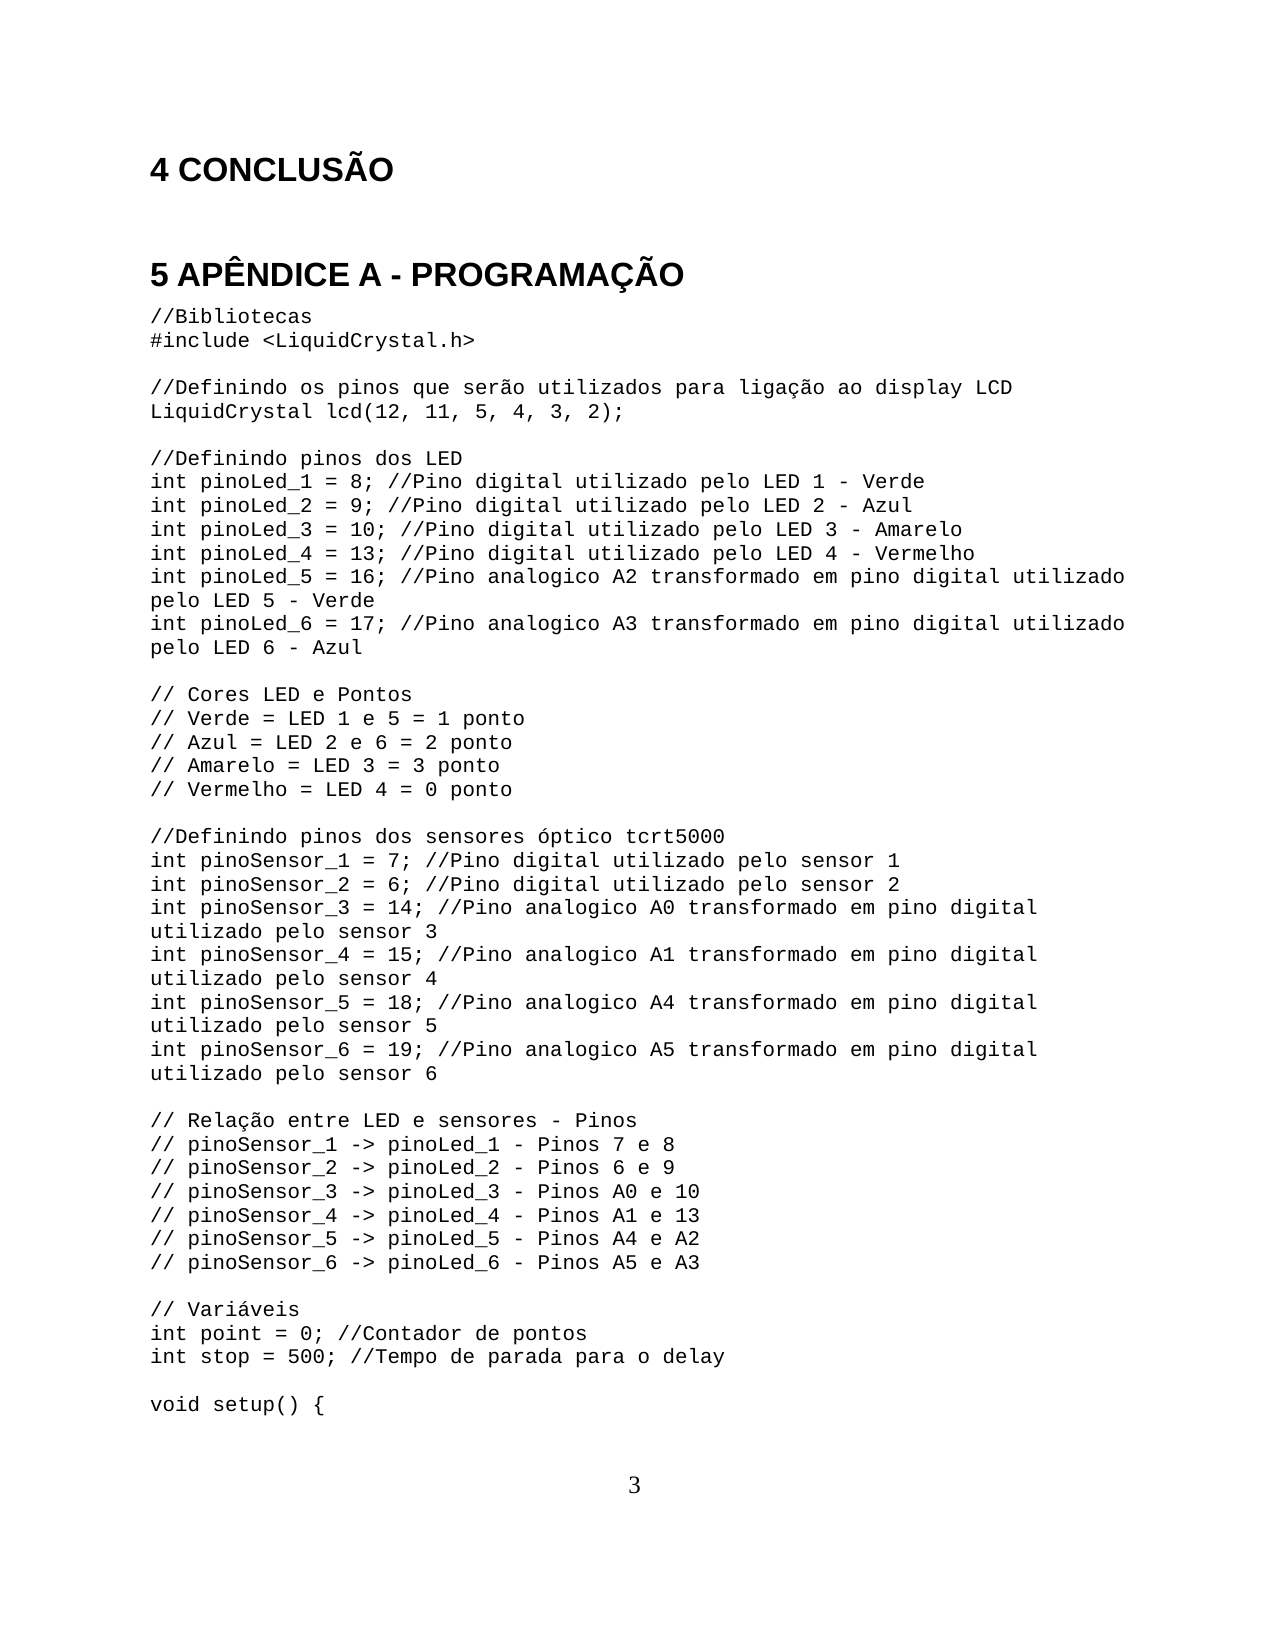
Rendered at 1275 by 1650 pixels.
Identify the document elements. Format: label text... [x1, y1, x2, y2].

text int pinoSensor_2 = 6; //Pino digital utilizado pelo sensor 2 [150, 873, 1125, 897]
text // pinoSensor_6 -> pinoLed_6 - Pinos A5 e A3 [150, 1252, 1125, 1276]
text int pinoLed_4 = 13; //Pino digital utilizado pelo LED 4 - Vermelho [150, 542, 1125, 566]
text // pinoSensor_1 -> pinoLed_1 - Pinos 7 e 8 [150, 1134, 1125, 1157]
text int pinoSensor_4 = 15; //Pino analogico A1 transformado em pino digital utilizado pelo sensor 4 [150, 944, 1125, 992]
subtitle 5 APÊNDICE A - PROGRAMAÇÃO [150, 255, 1125, 293]
text //Definindo os pinos que serão utilizados para ligação ao display LCD [150, 377, 1125, 401]
text int pinoLed_5 = 16; //Pino analogico A2 transformado em pino digital utilizado pelo LED 5 - Verde [150, 566, 1125, 613]
text int pinoSensor_3 = 14; //Pino analogico A0 transformado em pino digital utilizado pelo sensor 3 [150, 897, 1125, 944]
text // Variáveis [150, 1299, 1125, 1323]
text // pinoSensor_5 -> pinoLed_5 - Pinos A4 e A2 [150, 1228, 1125, 1252]
text // pinoSensor_4 -> pinoLed_4 - Pinos A1 e 13 [150, 1204, 1125, 1228]
text //Definindo pinos dos LED [150, 448, 1125, 472]
text int pinoLed_2 = 9; //Pino digital utilizado pelo LED 2 - Azul [150, 495, 1125, 519]
text // pinoSensor_2 -> pinoLed_2 - Pinos 6 e 9 [150, 1157, 1125, 1181]
text int pinoLed_1 = 8; //Pino digital utilizado pelo LED 1 - Verde [150, 472, 1125, 495]
text //Definindo pinos dos sensores óptico tcrt5000 [150, 826, 1125, 850]
text // Azul = LED 2 e 6 = 2 ponto [150, 732, 1125, 755]
text int pinoSensor_6 = 19; //Pino analogico A5 transformado em pino digital utilizado pelo sensor 6 [150, 1039, 1125, 1086]
text // Verde = LED 1 e 5 = 1 ponto [150, 708, 1125, 732]
subtitle 4 CONCLUSÃO [150, 150, 1125, 189]
text int pinoLed_3 = 10; //Pino digital utilizado pelo LED 3 - Amarelo [150, 519, 1125, 542]
text int pinoSensor_1 = 7; //Pino digital utilizado pelo sensor 1 [150, 850, 1125, 873]
text int pinoLed_6 = 17; //Pino analogico A3 transformado em pino digital utilizado pelo LED 6 - Azul [150, 613, 1125, 661]
text int stop = 500; //Tempo de parada para o delay [150, 1346, 1125, 1370]
text // pinoSensor_3 -> pinoLed_3 - Pinos A0 e 10 [150, 1181, 1125, 1204]
text #include <LiquidCrystal.h> [150, 330, 1125, 353]
text int pinoSensor_5 = 18; //Pino analogico A4 transformado em pino digital utilizado pelo sensor 5 [150, 992, 1125, 1039]
text //Bibliotecas [150, 306, 1125, 330]
text LiquidCrystal lcd(12, 11, 5, 4, 3, 2); [150, 401, 1125, 424]
text // Cores LED e Pontos [150, 684, 1125, 708]
text // Vermelho = LED 4 = 0 ponto [150, 779, 1125, 803]
text // Relação entre LED e sensores - Pinos [150, 1110, 1125, 1134]
text // Amarelo = LED 3 = 3 ponto [150, 755, 1125, 779]
text void setup() { [150, 1394, 1125, 1417]
text int point = 0; //Contador de pontos [150, 1323, 1125, 1346]
